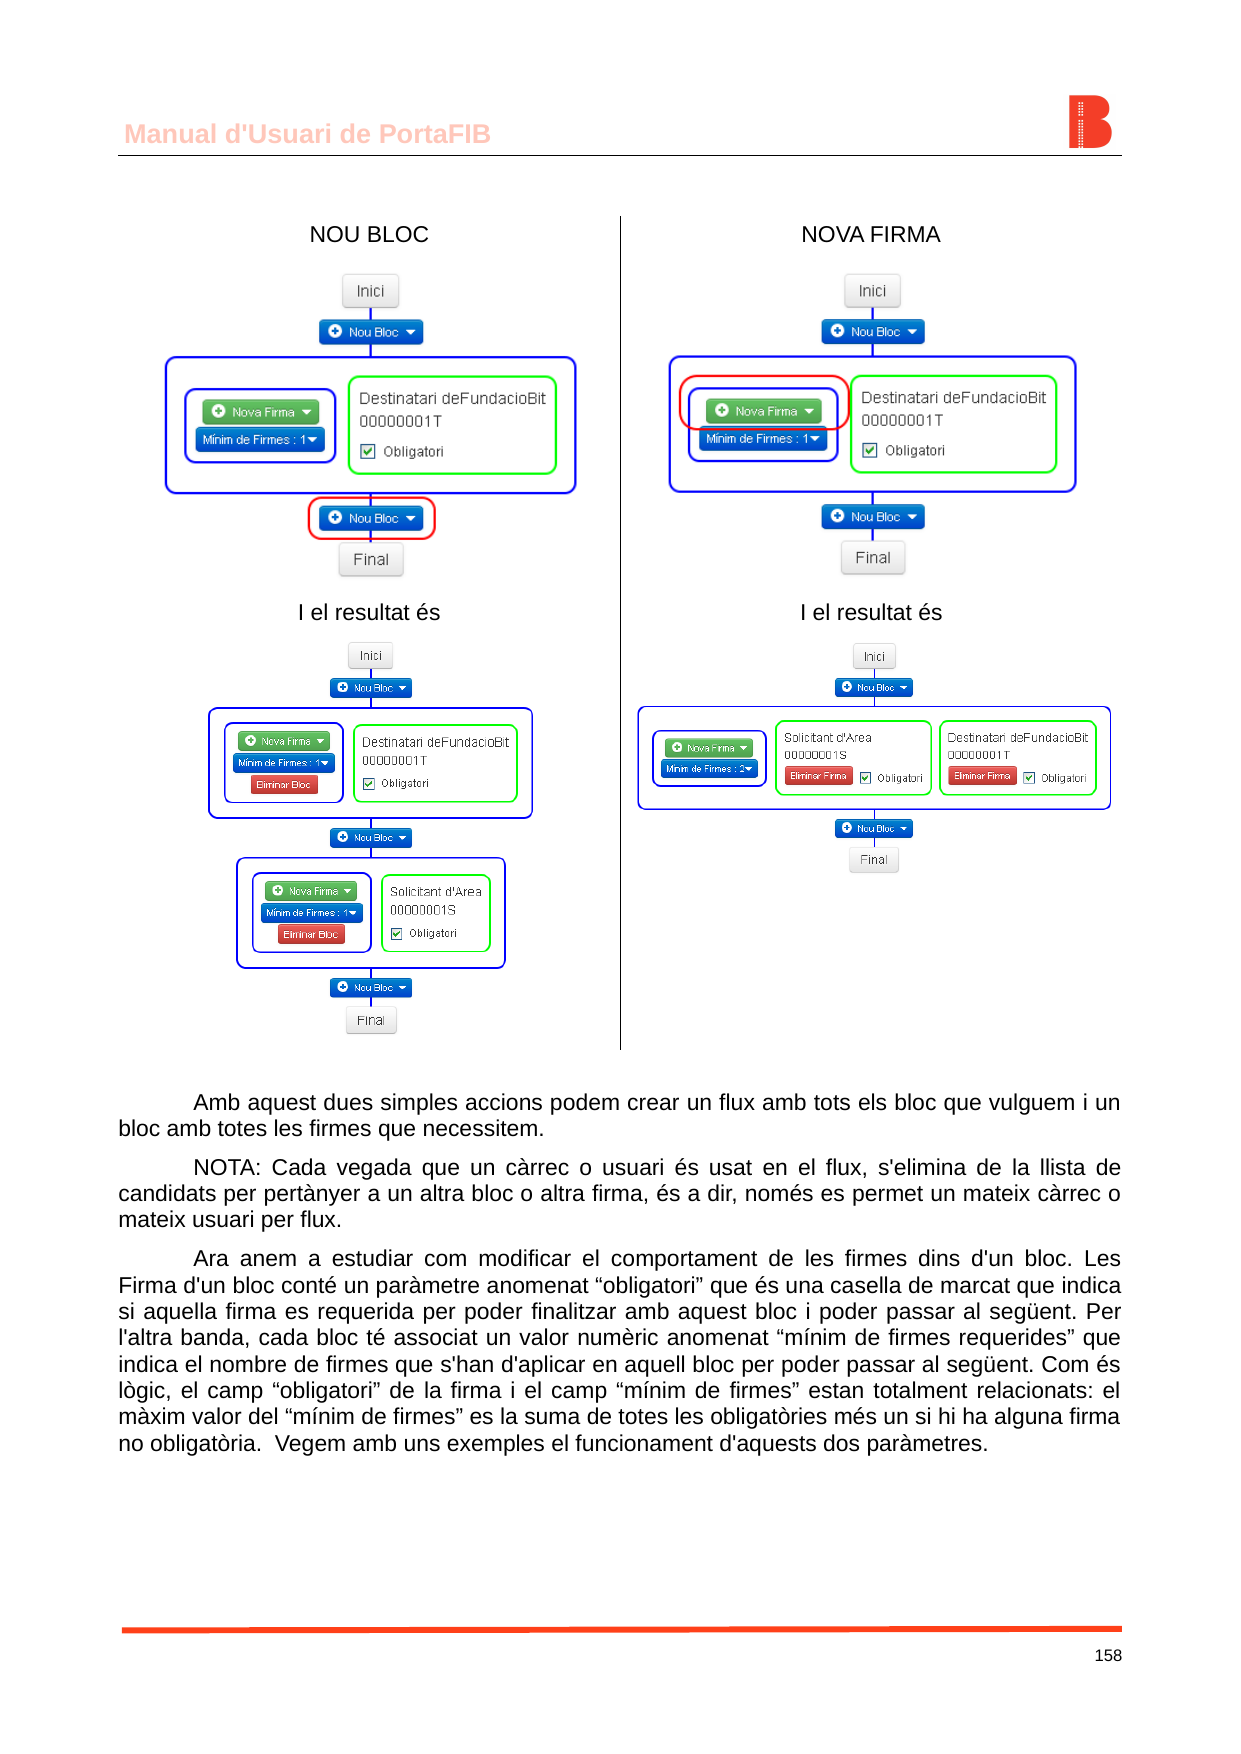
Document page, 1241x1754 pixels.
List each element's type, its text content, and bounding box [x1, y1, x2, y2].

table_cell [118, 631, 620, 1049]
picture [654, 259, 1088, 586]
picture [625, 637, 1117, 879]
table_header NOU BLOC [118, 216, 620, 253]
table_cell I el resultat és [621, 594, 1122, 631]
table_cell I el resultat és [118, 594, 620, 631]
table_cell [621, 254, 1122, 593]
text NOTA: Cada vegada que un càrrec o usuari és usat en el flux, s'elimina de la llista de candidats per pertànyer a un altra bloc o altra firma, és a dir, només es permet un mateix càrrec o mateix usuari per flux. [118, 1154, 1122, 1233]
picture [150, 259, 588, 588]
picture [1063, 94, 1117, 150]
text Amb aquest dues simples accions podem crear un flux amb tots els bloc que vulguem i un bloc amb totes les firmes que necessitem. [118, 1088, 1122, 1141]
table_cell [621, 631, 1122, 1049]
table_header NOVA FIRMA [621, 216, 1122, 253]
text Ara anem a estudiar com modificar el comportament de les firmes dins d'un bloc. Les Firma d'un bloc conté un paràmetre anomenat “obligatori” que és una casella de marcat que indica si aquella firma es requerida per poder finalitzar amb aquest bloc i poder passar al següent. Per l'altra banda, cada bloc té associat un valor numèric anomenat “mínim de firmes requerides” que indica el nombre de firmes que s'han d'aplicar en aquell bloc per poder passar al següent. Com és lògic, el camp “obligatori” de la firma i el camp “mínim de firmes” estan totalment relacionats: el màxim valor del “mínim de firmes” es la suma de totes les obligatòries més un si hi ha alguna firma no obligatòria. Vegem amb uns exemples el funcionament d'aquests dos paràmetres. [118, 1245, 1122, 1456]
table_cell [118, 254, 620, 593]
picture [198, 637, 540, 1044]
